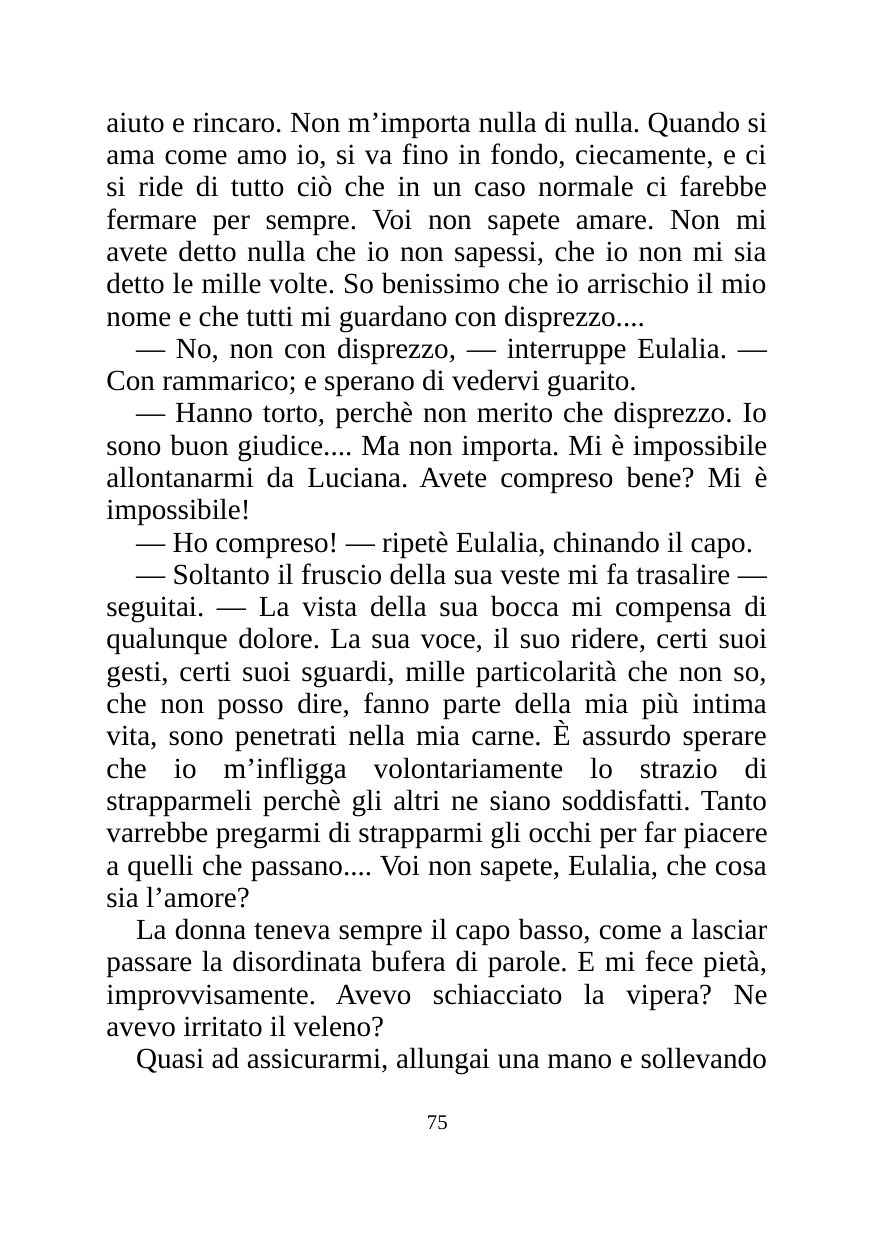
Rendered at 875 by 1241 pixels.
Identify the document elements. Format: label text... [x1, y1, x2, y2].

text — No, non con disprezzo, — interruppe Eulalia. — Con rammarico; e sperano di vedervi guarito. [106, 332, 768, 397]
text Quasi ad assicurarmi, allungai una mano e sollevando [106, 1043, 768, 1075]
text aiuto e rincaro. Non m’importa nulla di nulla. Quando si ama come amo io, si va fino in fondo, ciecamente, e ci si ride di tutto ciò che in un caso normale ci farebbe fermare per sempre. Voi non sapete amare. Non mi avete detto nulla che io non sapessi, che io non mi sia detto le mille volte. So benissimo che io arrischio il mio nome e che tutti mi guardano con disprezzo.... [106, 106, 768, 332]
text — Ho compreso! — ripetè Eulalia, chinando il capo. [106, 526, 768, 558]
text — Hanno torto, perchè non merito che disprezzo. Io sono buon giudice.... Ma non importa. Mi è impossibile allontanarmi da Luciana. Avete compreso bene? Mi è impossibile! [106, 397, 768, 526]
text La donna teneva sempre il capo basso, come a lasciar passare la disordinata bufera di parole. E mi fece pietà, improvvisamente. Avevo schiacciato la vipera? Ne avevo irritato il veleno? [106, 913, 768, 1043]
text — Soltanto il fruscio della sua veste mi fa trasalire — seguitai. — La vista della sua bocca mi compensa di qualunque dolore. La sua voce, il suo ridere, certi suoi gesti, certi suoi sguardi, mille particolarità che non so, che non posso dire, fanno parte della mia più intima vita, sono penetrati nella mia carne. È assurdo sperare che io m’infligga volontariamente lo strazio di strapparmeli perchè gli altri ne siano soddisfatti. Tanto varrebbe pregarmi di strapparmi gli occhi per far piacere a quelli che passano.... Voi non sapete, Eulalia, che cosa sia l’amore? [106, 558, 768, 913]
